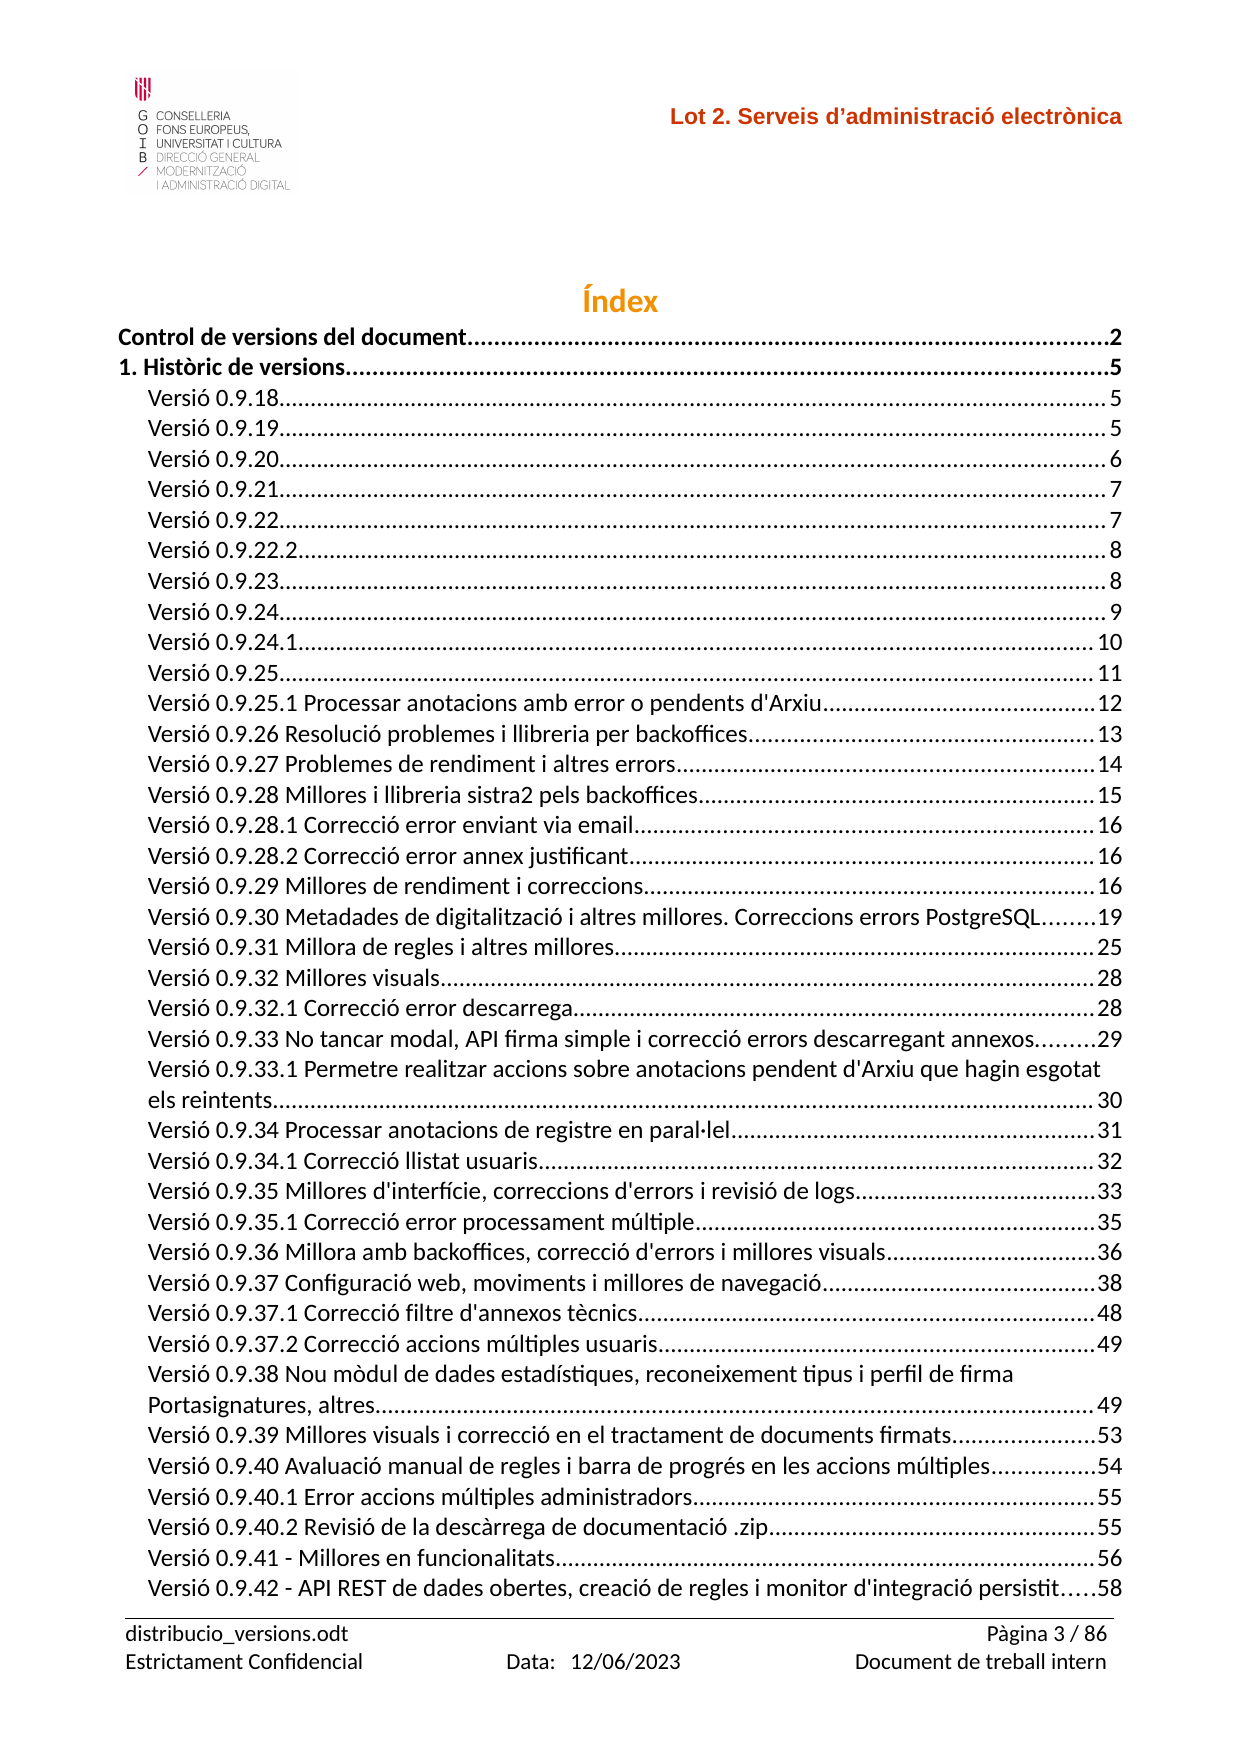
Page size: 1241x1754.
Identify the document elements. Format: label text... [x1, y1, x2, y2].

text Versió 0.9.20 6 [148, 443, 1122, 473]
text Versió 0.9.40.2 Revisió de la descàrrega de documentació .zip 55 [148, 1511, 1122, 1542]
text Control de versions del document 2 [118, 321, 1122, 351]
text Versió 0.9.35.1 Correcció error processament múltiple 35 [148, 1206, 1122, 1237]
text Versió 0.9.24.1 10 [148, 626, 1122, 657]
text Versió 0.9.25.1 Processar anotacions amb error o pendents d'Arxiu 12 [148, 687, 1122, 718]
text Versió 0.9.41 - Millores en funcionalitats 56 [148, 1542, 1122, 1572]
text Versió 0.9.27 Problemes de rendiment i altres errors 14 [148, 748, 1122, 779]
text Versió 0.9.30 Metadades de digitalització i altres millores. Correccions errors PostgreSQL 19 [148, 901, 1122, 931]
text Versió 0.9.31 Millora de regles i altres millores. 25 [148, 931, 1122, 962]
text Versió 0.9.33 No tancar modal, API firma simple i correcció errors descarregant annexos 29 [148, 1023, 1122, 1053]
text Versió 0.9.22 7 [148, 504, 1122, 534]
text Versió 0.9.37.1 Correcció filtre d'annexos tècnics 48 [148, 1298, 1122, 1328]
text Versió 0.9.28 Millores i llibreria sistra2 pels backoffices 15 [148, 779, 1122, 809]
text Versió 0.9.25 11 [148, 657, 1122, 687]
text Versió 0.9.29 Millores de rendiment i correccions 16 [148, 870, 1122, 901]
text Versió 0.9.40 Avaluació manual de regles i barra de progrés en les accions múltiples 54 [148, 1450, 1122, 1481]
text Versió 0.9.24 9 [148, 596, 1122, 626]
text Versió 0.9.28.1 Correcció error enviant via email 16 [148, 809, 1122, 840]
text Versió 0.9.34.1 Correcció llistat usuaris 32 [148, 1145, 1122, 1176]
text Versió 0.9.19 5 [148, 412, 1122, 443]
text Versió 0.9.21 7 [148, 473, 1122, 504]
text Versió 0.9.38 Nou mòdul de dades estadístiques, reconeixement tipus i perfil de firma Portasignatures, altres 49 [148, 1359, 1122, 1420]
picture [126, 70, 299, 197]
text Índex [118, 280, 1122, 321]
text Versió 0.9.18 5 [148, 382, 1122, 412]
text Versió 0.9.36 Millora amb backoffices, correcció d'errors i millores visuals 36 [148, 1237, 1122, 1267]
text Versió 0.9.42 - API REST de dades obertes, creació de regles i monitor d'integració persistit 58 [148, 1572, 1122, 1603]
text Versió 0.9.23 8 [148, 565, 1122, 596]
text Versió 0.9.32.1 Correcció error descarrega 28 [148, 992, 1122, 1023]
text Versió 0.9.28.2 Correcció error annex justificant 16 [148, 840, 1122, 870]
text Versió 0.9.34 Processar anotacions de registre en paral·lel 31 [148, 1114, 1122, 1145]
text Versió 0.9.37.2 Correcció accions múltiples usuaris 49 [148, 1328, 1122, 1359]
text Versió 0.9.32 Millores visuals. 28 [148, 962, 1122, 992]
text Versió 0.9.39 Millores visuals i correcció en el tractament de documents firmats 53 [148, 1420, 1122, 1450]
text Versió 0.9.33.1 Permetre realitzar accions sobre anotacions pendent d'Arxiu que hagin esgotat els reintents 30 [148, 1053, 1122, 1114]
text Versió 0.9.22.2 8 [148, 534, 1122, 565]
text Versió 0.9.37 Configuració web, moviments i millores de navegació 38 [148, 1267, 1122, 1298]
text Versió 0.9.40.1 Error accions múltiples administradors 55 [148, 1481, 1122, 1511]
text Versió 0.9.26 Resolució problemes i llibreria per backoffices 13 [148, 718, 1122, 748]
text 1. Històric de versions 5 [118, 351, 1122, 382]
text Versió 0.9.35 Millores d'interfície, correccions d'errors i revisió de logs 33 [148, 1176, 1122, 1206]
